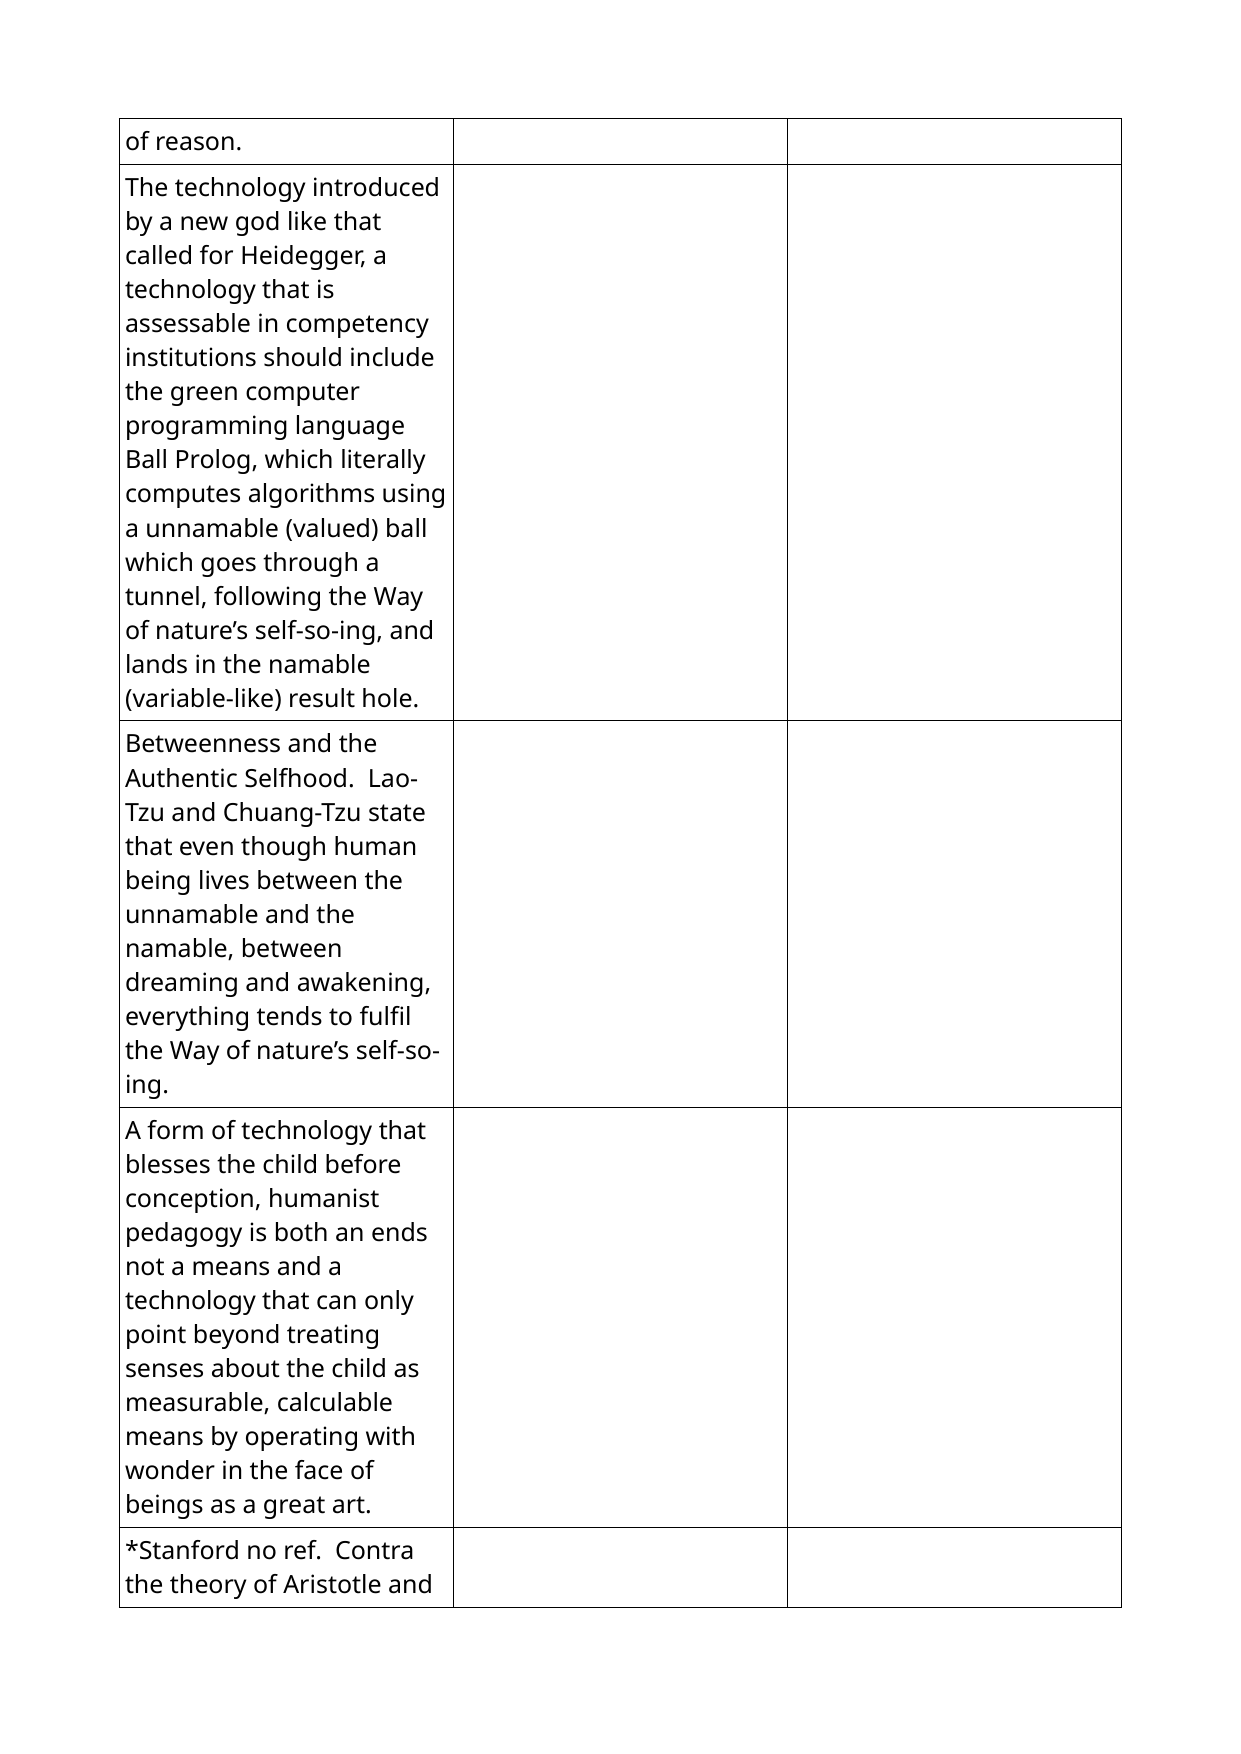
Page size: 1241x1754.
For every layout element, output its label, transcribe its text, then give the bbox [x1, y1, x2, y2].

table_cell [788, 721, 1121, 1107]
table_cell *Stanford no ref. Contra the theory of Aristotle and [120, 1528, 453, 1607]
table_cell [788, 1108, 1121, 1527]
table_cell [454, 165, 787, 720]
table_cell [788, 1528, 1121, 1607]
table_cell The technology introduced by a new god like that called for Heidegger, a technology that is assessable in competency institutions should include the green computer programming language Ball Prolog, which literally computes algorithms using a unnamable (valued) ball which goes through a tunnel, following the Way of nature’s self-so-ing, and lands in the namable (variable-like) result hole. [120, 165, 453, 720]
table_cell Betweenness and the Authentic Selfhood. Lao-Tzu and Chuang-Tzu state that even though human being lives between the unnamable and the namable, between dreaming and awakening, everything tends to fulfil the Way of nature’s self-so-ing. [120, 721, 453, 1107]
table_cell [454, 1528, 787, 1607]
table_cell [788, 119, 1121, 164]
table_cell A form of technology that blesses the child before conception, humanist pedagogy is both an ends not a means and a technology that can only point beyond treating senses about the child as measurable, calculable means by operating with wonder in the face of beings as a great art. [120, 1108, 453, 1527]
table_cell [454, 119, 787, 164]
table_cell of reason. [120, 119, 453, 164]
table_cell [454, 721, 787, 1107]
table_cell [454, 1108, 787, 1527]
table_cell [788, 165, 1121, 720]
